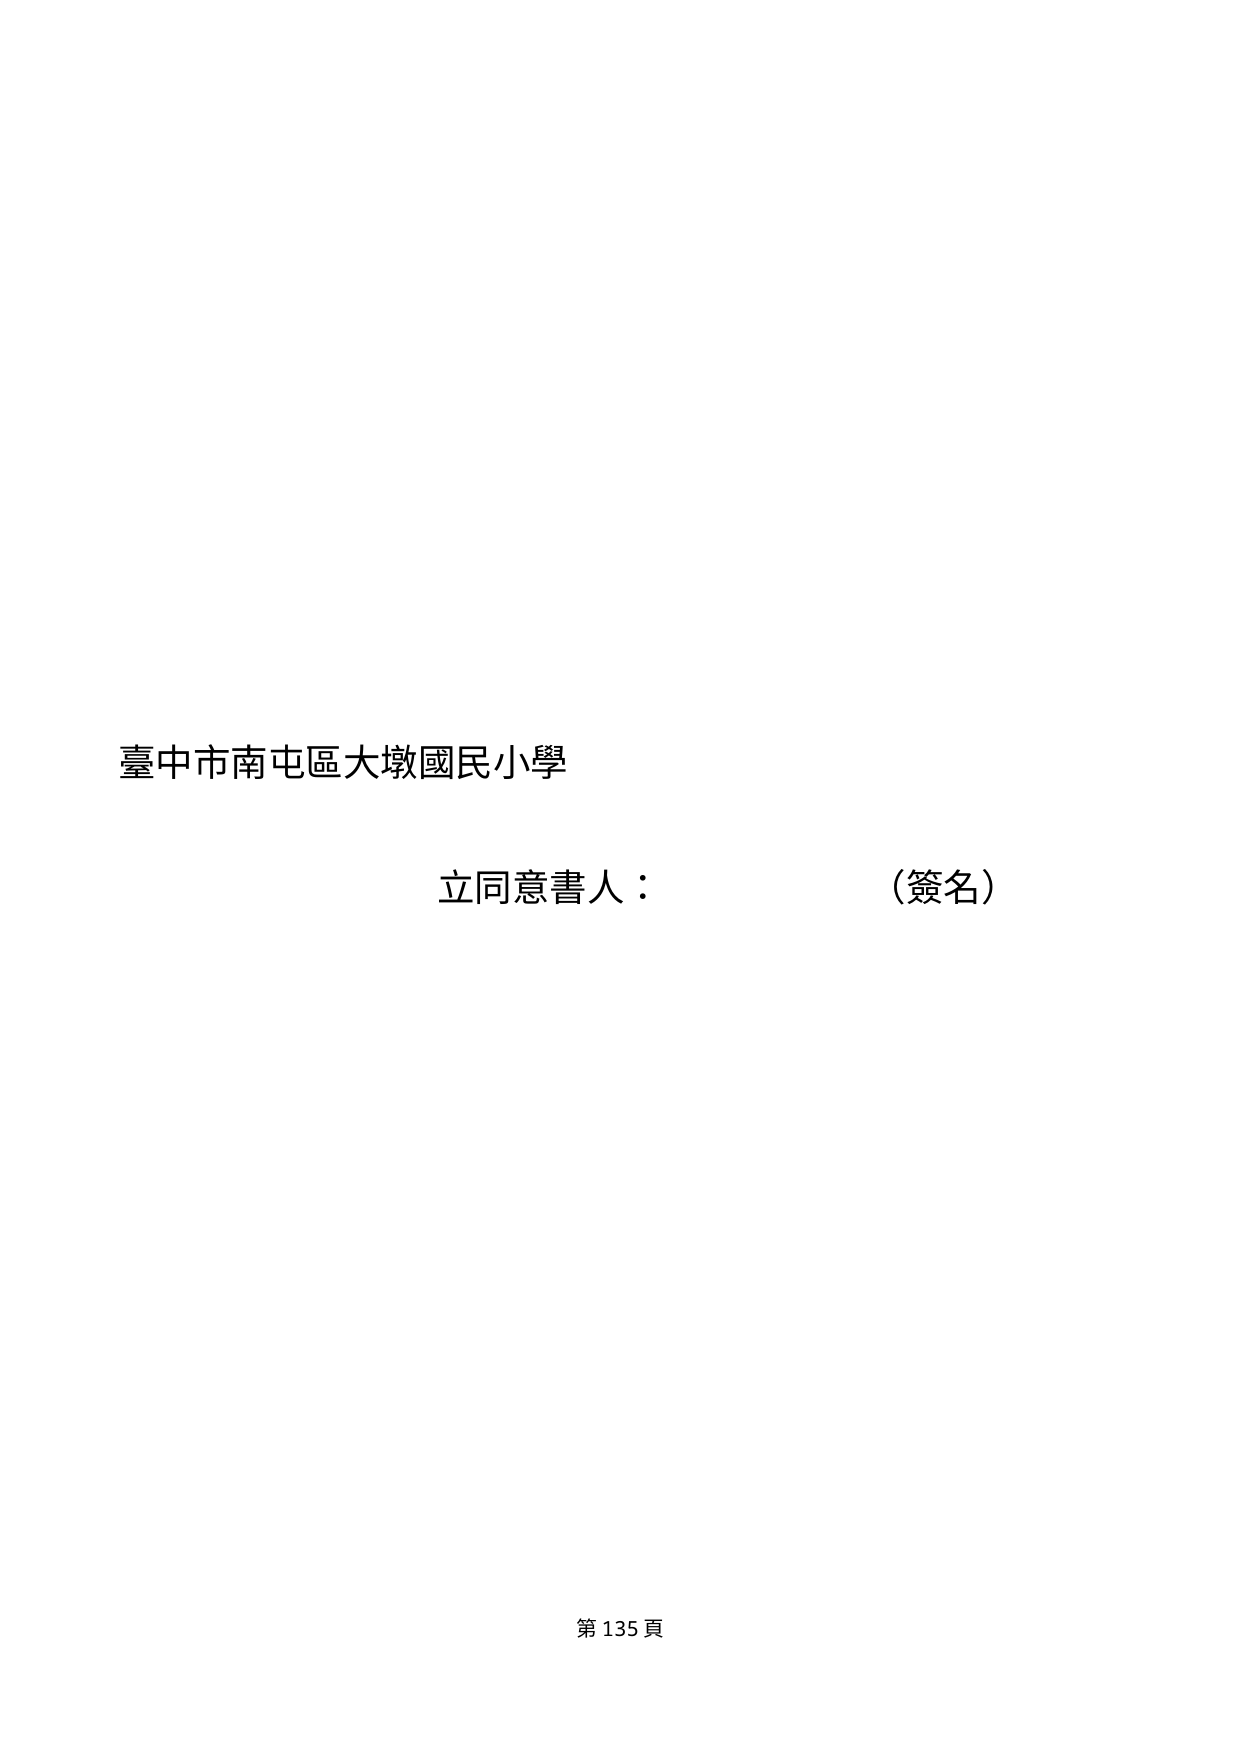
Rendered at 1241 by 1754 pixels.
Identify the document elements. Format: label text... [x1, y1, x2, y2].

text 臺中市南屯區大墩國民小學 [118, 718, 1122, 781]
text 立同意書人： （簽名） [118, 843, 1122, 906]
